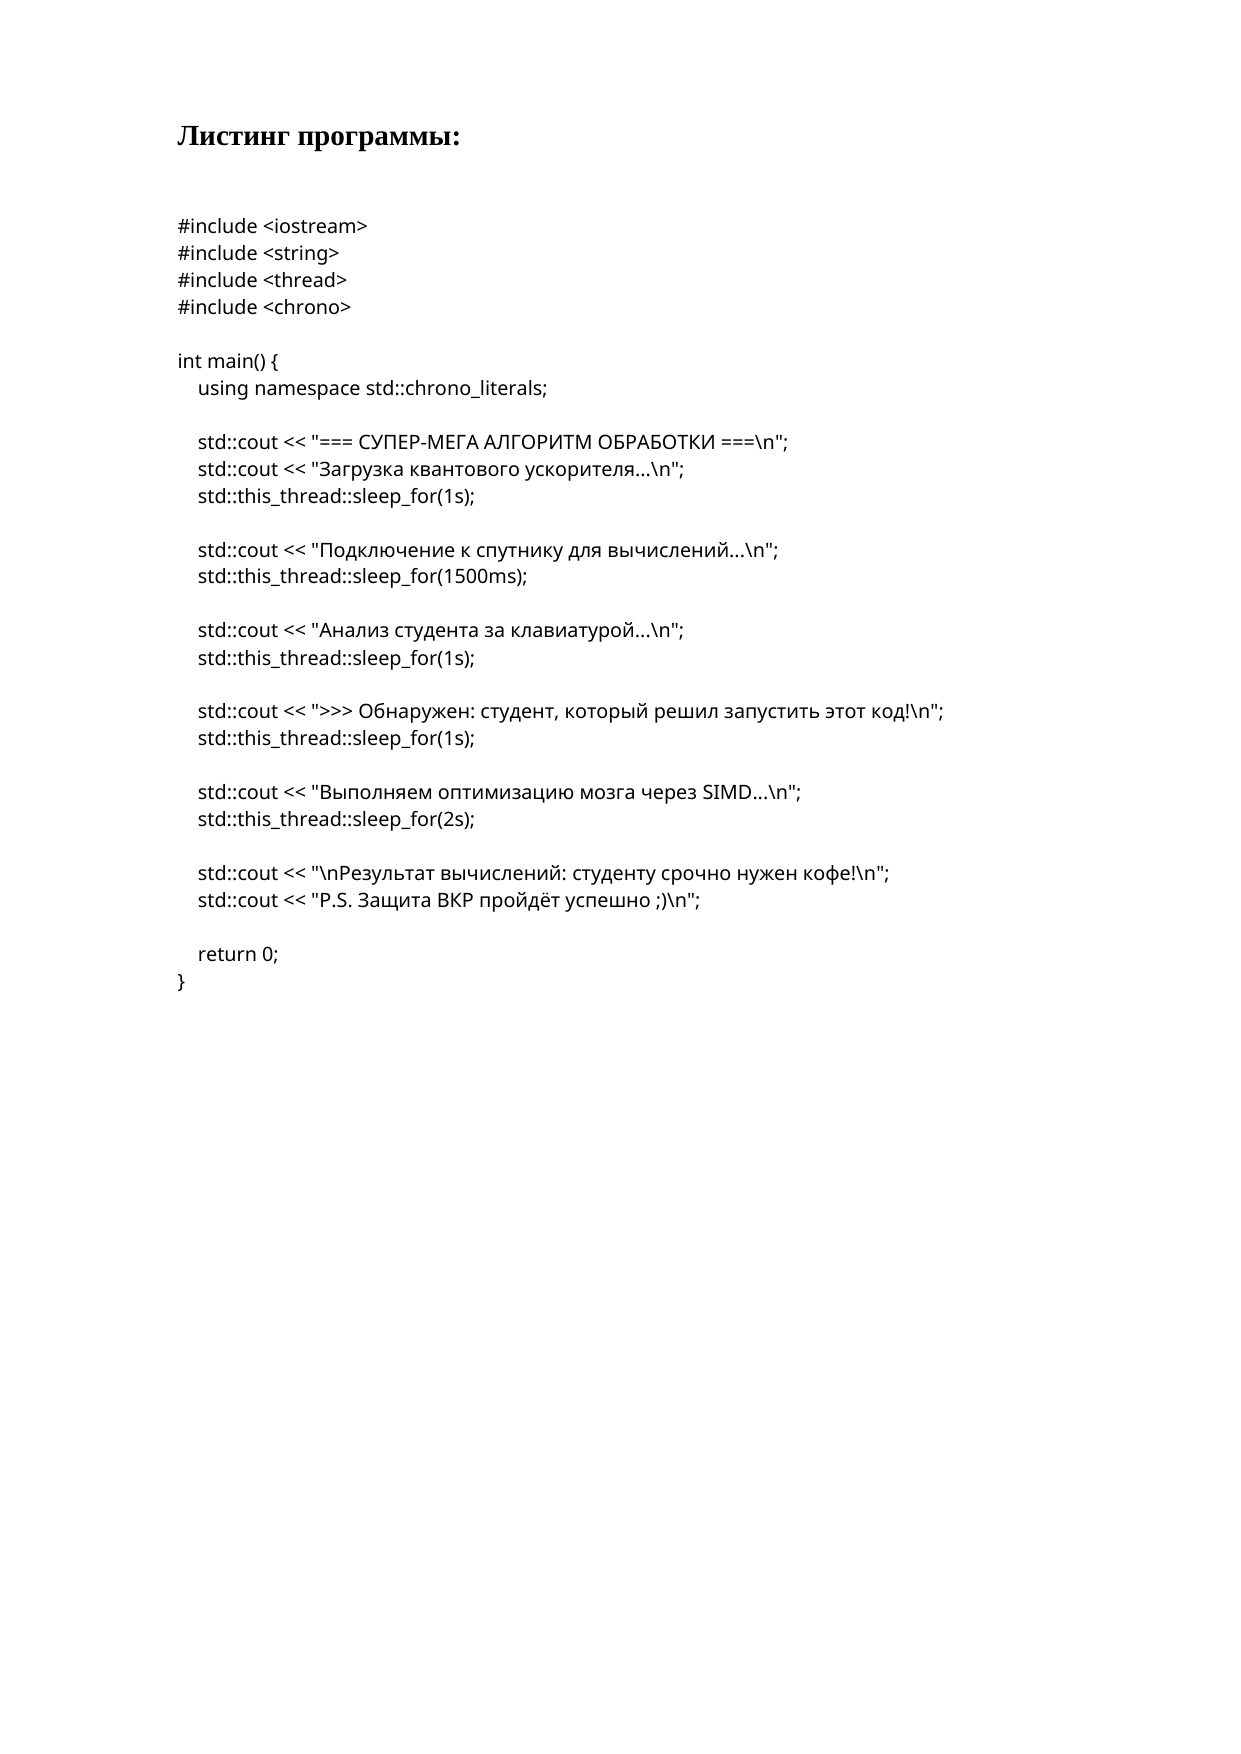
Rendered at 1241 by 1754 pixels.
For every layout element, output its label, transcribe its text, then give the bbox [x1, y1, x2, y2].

text std::this_thread::sleep_for(1s); [177, 725, 1152, 752]
text return 0; [177, 941, 1152, 967]
text std::cout << "=== СУПЕР-МЕГА АЛГОРИТМ ОБРАБОТКИ ===\n"; [177, 428, 1152, 455]
text std::this_thread::sleep_for(1s); [177, 644, 1152, 671]
text std::cout << "P.S. Защита ВКР пройдёт успешно ;)\n"; [177, 887, 1152, 913]
text } [177, 967, 1152, 994]
text std::cout << ">>> Обнаружен: студент, который решил запустить этот код!\n"; [177, 698, 1152, 725]
text #include <iostream> [177, 212, 1152, 239]
text #include <string> [177, 239, 1152, 266]
text std::cout << "\nРезультат вычислений: студенту срочно нужен кофе!\n"; [177, 859, 1152, 887]
text int main() { [177, 347, 1152, 374]
text using namespace std::chrono_literals; [177, 374, 1152, 401]
text std::this_thread::sleep_for(2s); [177, 806, 1152, 833]
text std::this_thread::sleep_for(1s); [177, 482, 1152, 509]
text std::cout << "Загрузка квантового ускорителя...\n"; [177, 455, 1152, 482]
text std::this_thread::sleep_for(1500ms); [177, 563, 1152, 590]
text std::cout << "Выполняем оптимизацию мозга через SIMD...\n"; [177, 779, 1152, 806]
text std::cout << "Анализ студента за клавиатурой...\n"; [177, 617, 1152, 644]
text std::cout << "Подключение к спутнику для вычислений...\n"; [177, 536, 1152, 563]
text #include <chrono> [177, 293, 1152, 320]
text Листинг программы: [177, 118, 1152, 152]
text #include <thread> [177, 266, 1152, 293]
